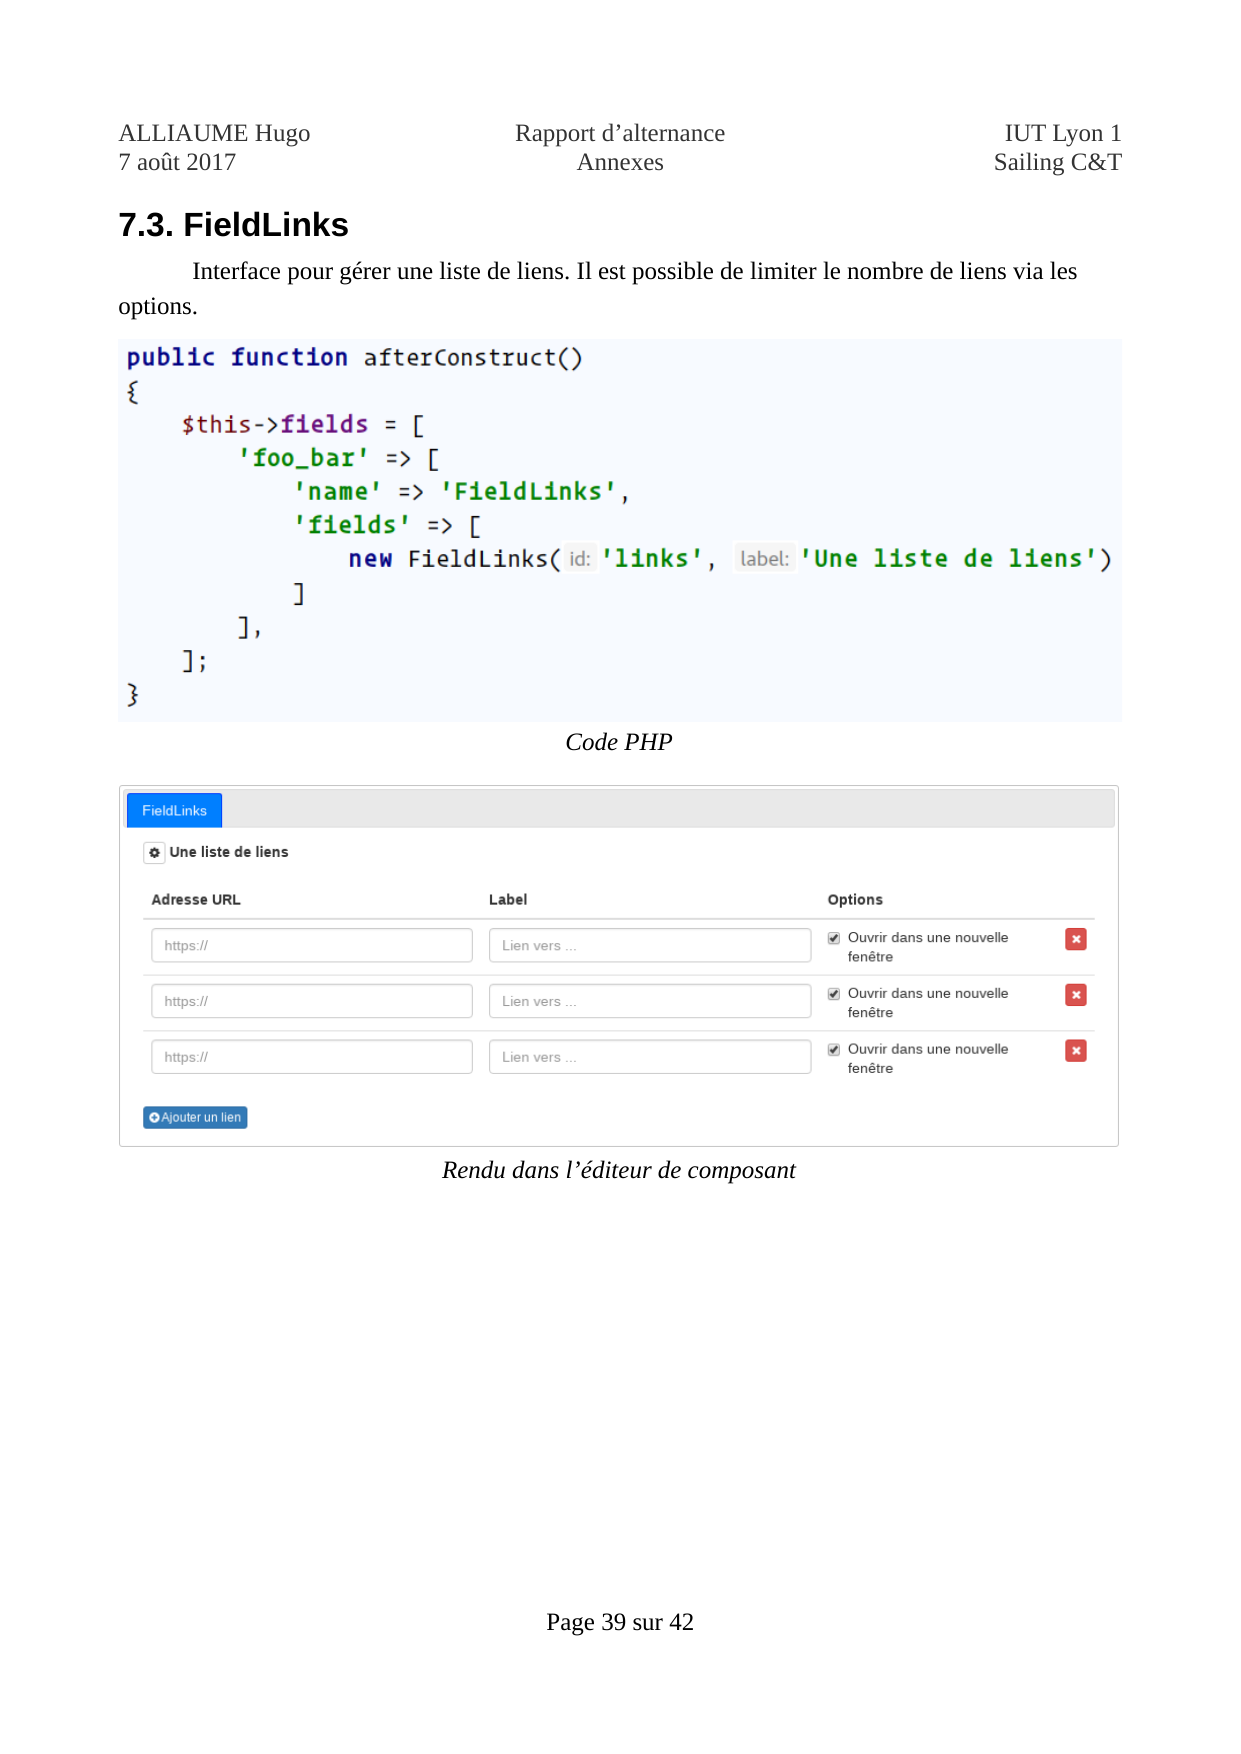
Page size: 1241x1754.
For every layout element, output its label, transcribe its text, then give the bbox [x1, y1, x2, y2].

text Code PHP [118, 722, 1122, 756]
text Rendu dans l’éditeur de composant [118, 1150, 1122, 1184]
picture [118, 783, 1123, 1150]
text Interface pour gérer une liste de liens. Il est possible de limiter le nombre de liens via les options. [118, 256, 1122, 319]
picture [118, 339, 1123, 722]
subtitle 7.3. FieldLinks [118, 205, 1122, 244]
text [118, 776, 1122, 783]
